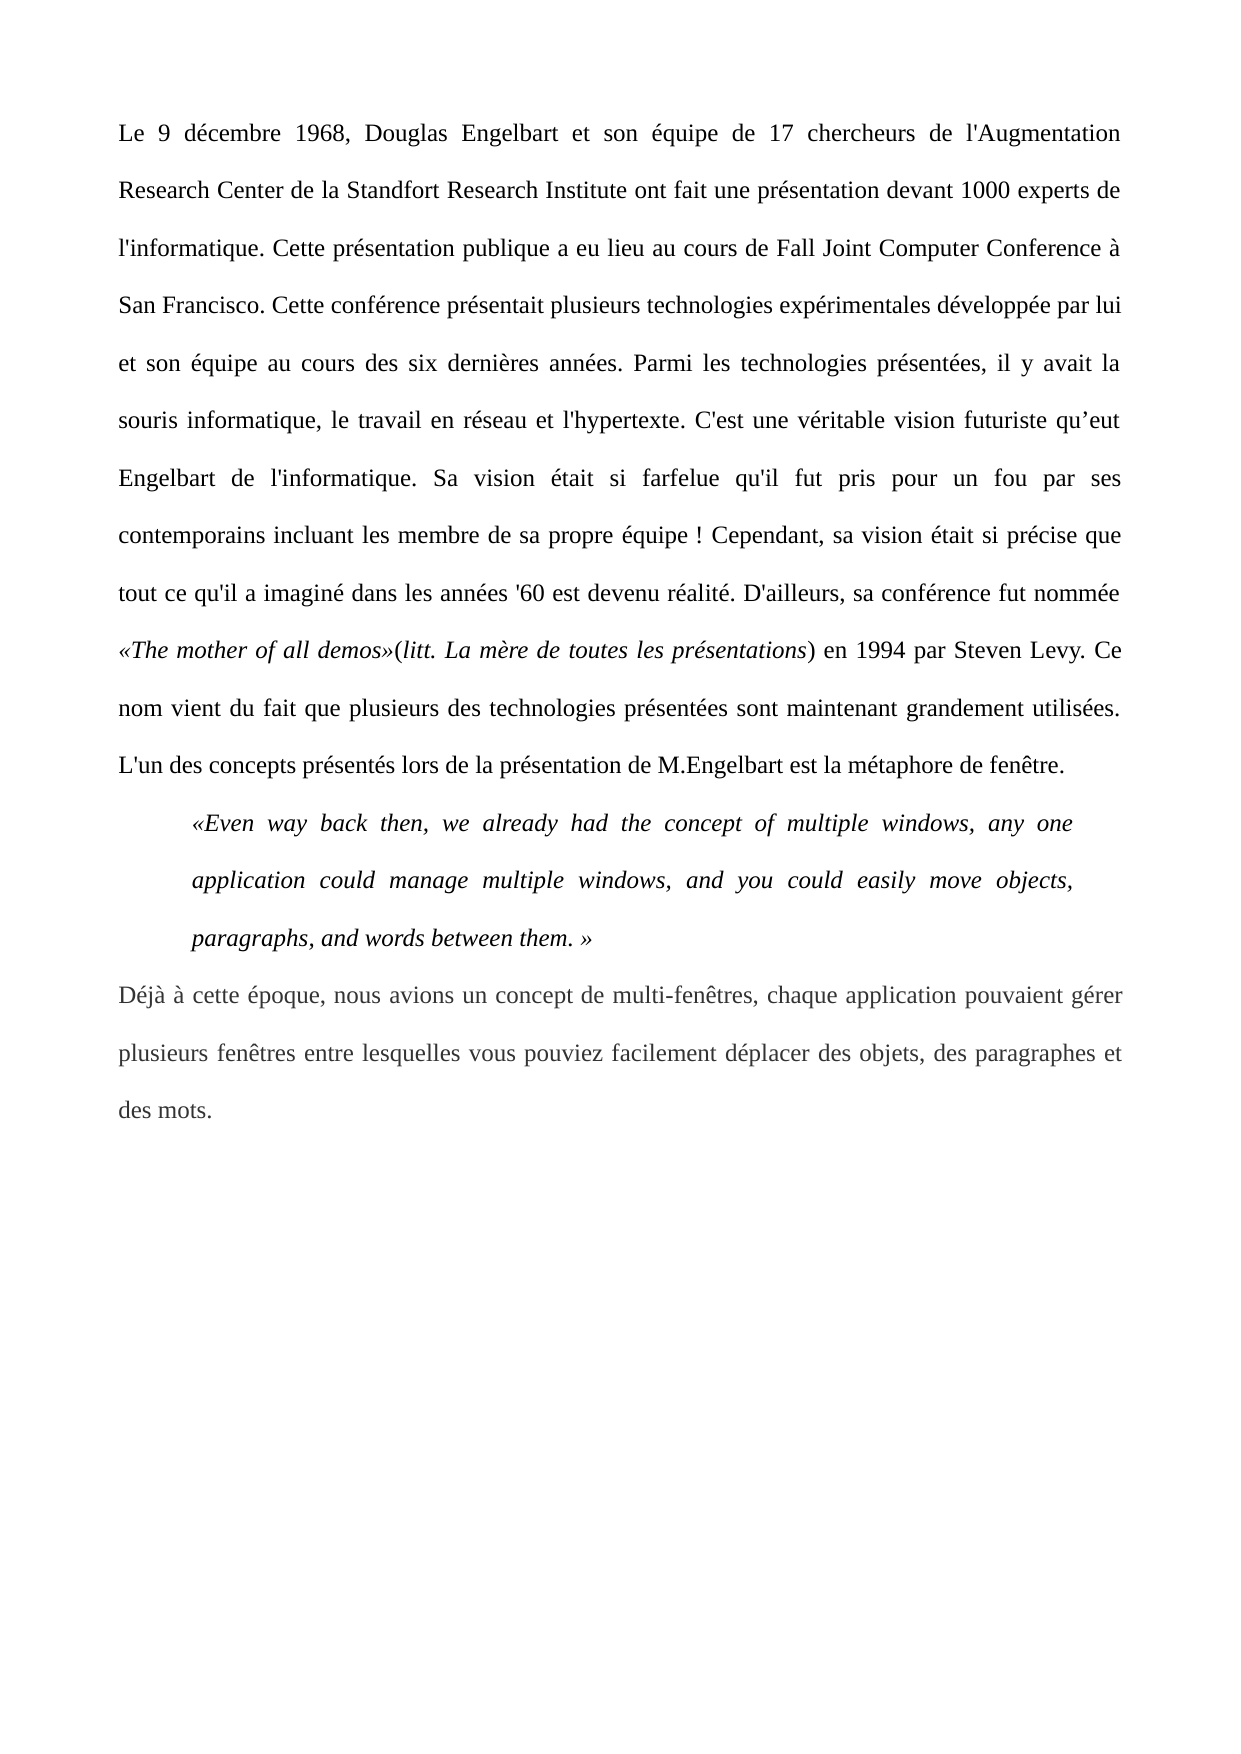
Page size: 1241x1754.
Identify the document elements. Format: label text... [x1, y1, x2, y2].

text Déjà à cette époque, nous avions un concept de multi-fenêtres, chaque application pouvaient gérer plusieurs fenêtres entre lesquelles vous pouviez facilement déplacer des objets, des paragraphes et des mots. [118, 981, 1124, 1124]
text «Even way back then, we already had the concept of multiple windows, any one application could manage multiple windows, and you could easily move objects, paragraphs, and words between them. » [192, 808, 1076, 952]
text Le 9 décembre 1968, Douglas Engelbart et son équipe de 17 chercheurs de l'Augmentation Research Center de la Standfort Research Institute ont fait une présentation devant 1000 experts de l'informatique. Cette présentation publique a eu lieu au cours de Fall Joint Computer Conference à San Francisco. Cette conférence présentait plusieurs technologies expérimentales développée par lui et son équipe au cours des six dernières années. Parmi les technologies présentées, il y avait la souris informatique, le travail en réseau et l'hypertexte. C'est une véritable vision futuriste qu’eut Engelbart de l'informatique. Sa vision était si farfelue qu'il fut pris pour un fou par ses contemporains incluant les membre de sa propre équipe ! Cependant, sa vision était si précise que tout ce qu'il a imaginé dans les années '60 est devenu réalité. D'ailleurs, sa conférence fut nommée «The mother of all demos»(litt. La mère de toutes les présentations) en 1994 par Steven Levy. Ce nom vient du fait que plusieurs des technologies présentées sont maintenant grandement utilisées. L'un des concepts présentés lors de la présentation de M.Engelbart est la métaphore de fenêtre. [118, 118, 1122, 779]
